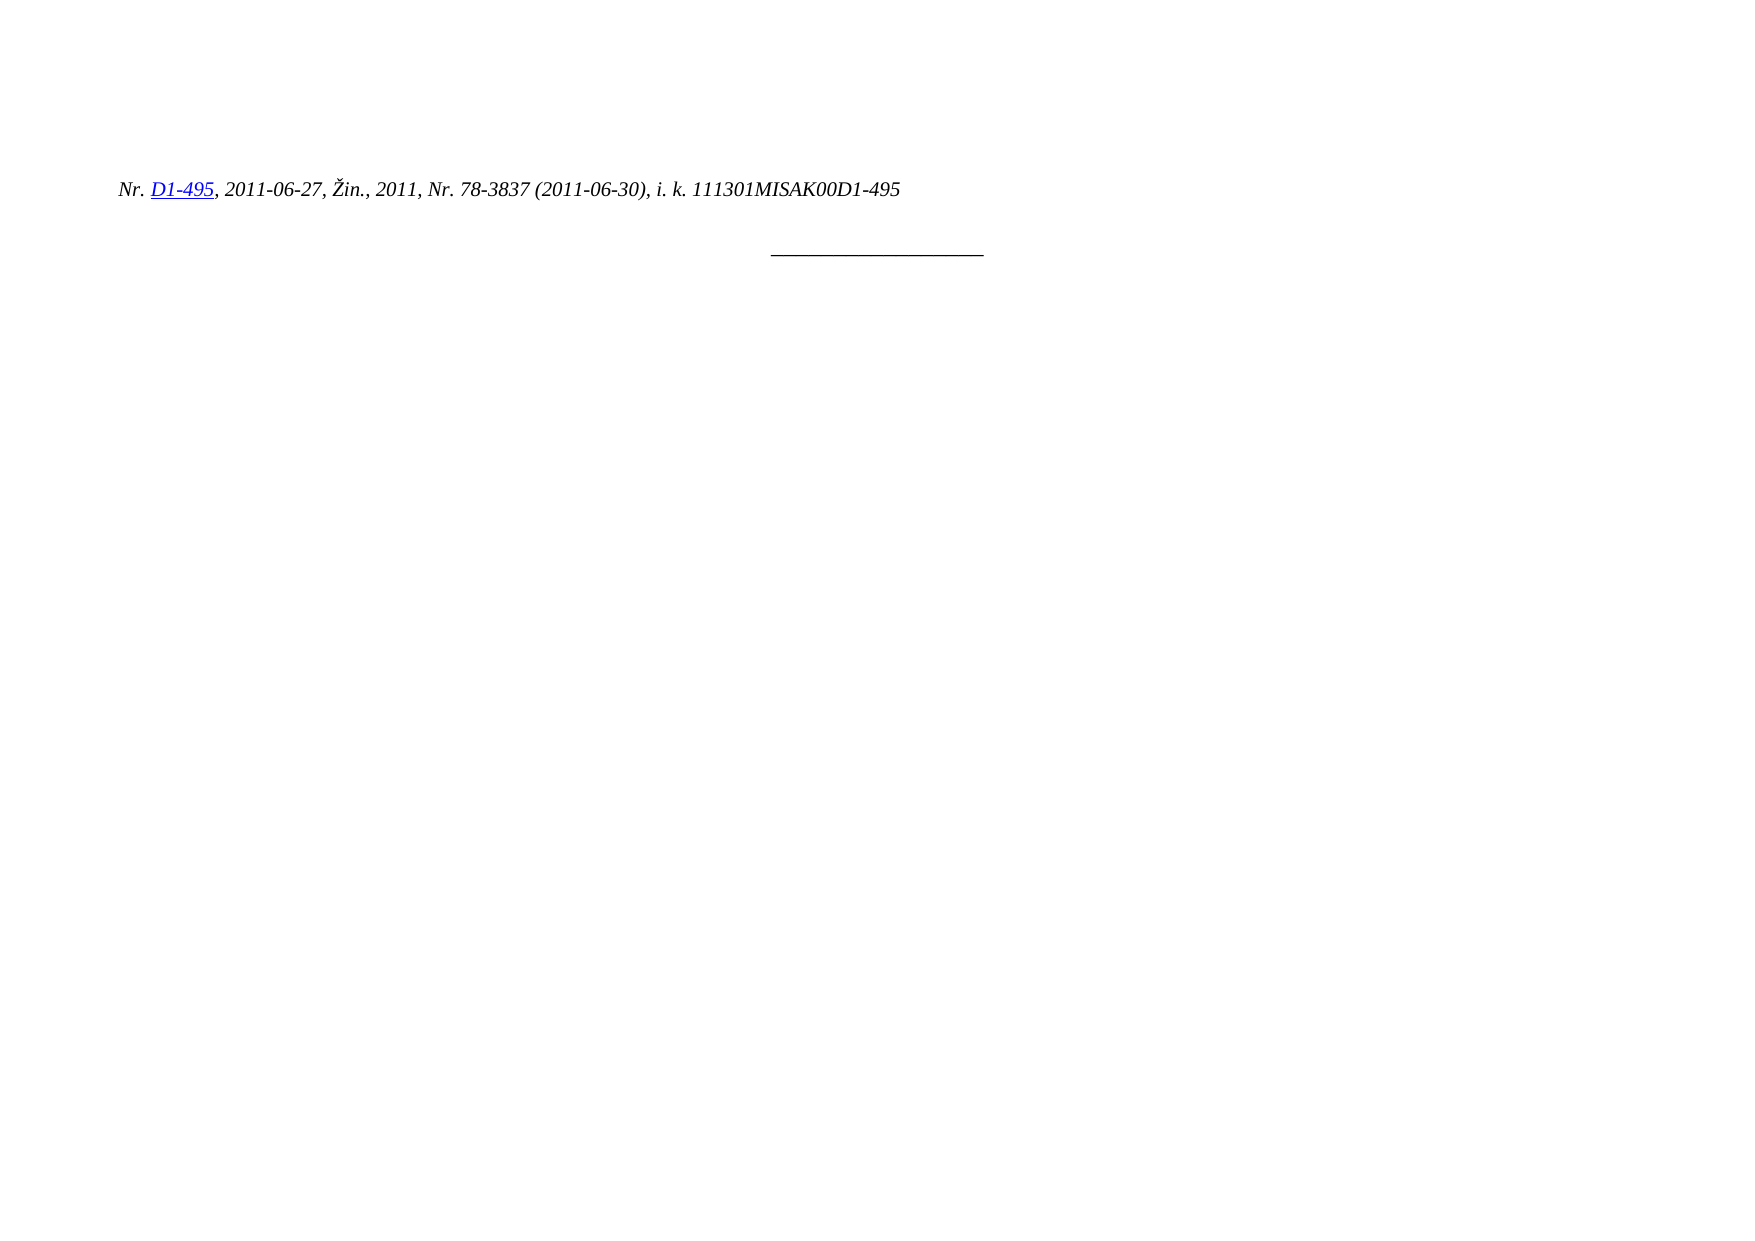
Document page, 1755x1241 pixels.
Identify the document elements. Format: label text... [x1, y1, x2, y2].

text _________________ [118, 230, 1636, 259]
text Nr. D1-495, 2011-06-27, Žin., 2011, Nr. 78-3837 (2011-06-30), i. k. 111301MISAK00D1-495 [118, 177, 1636, 201]
